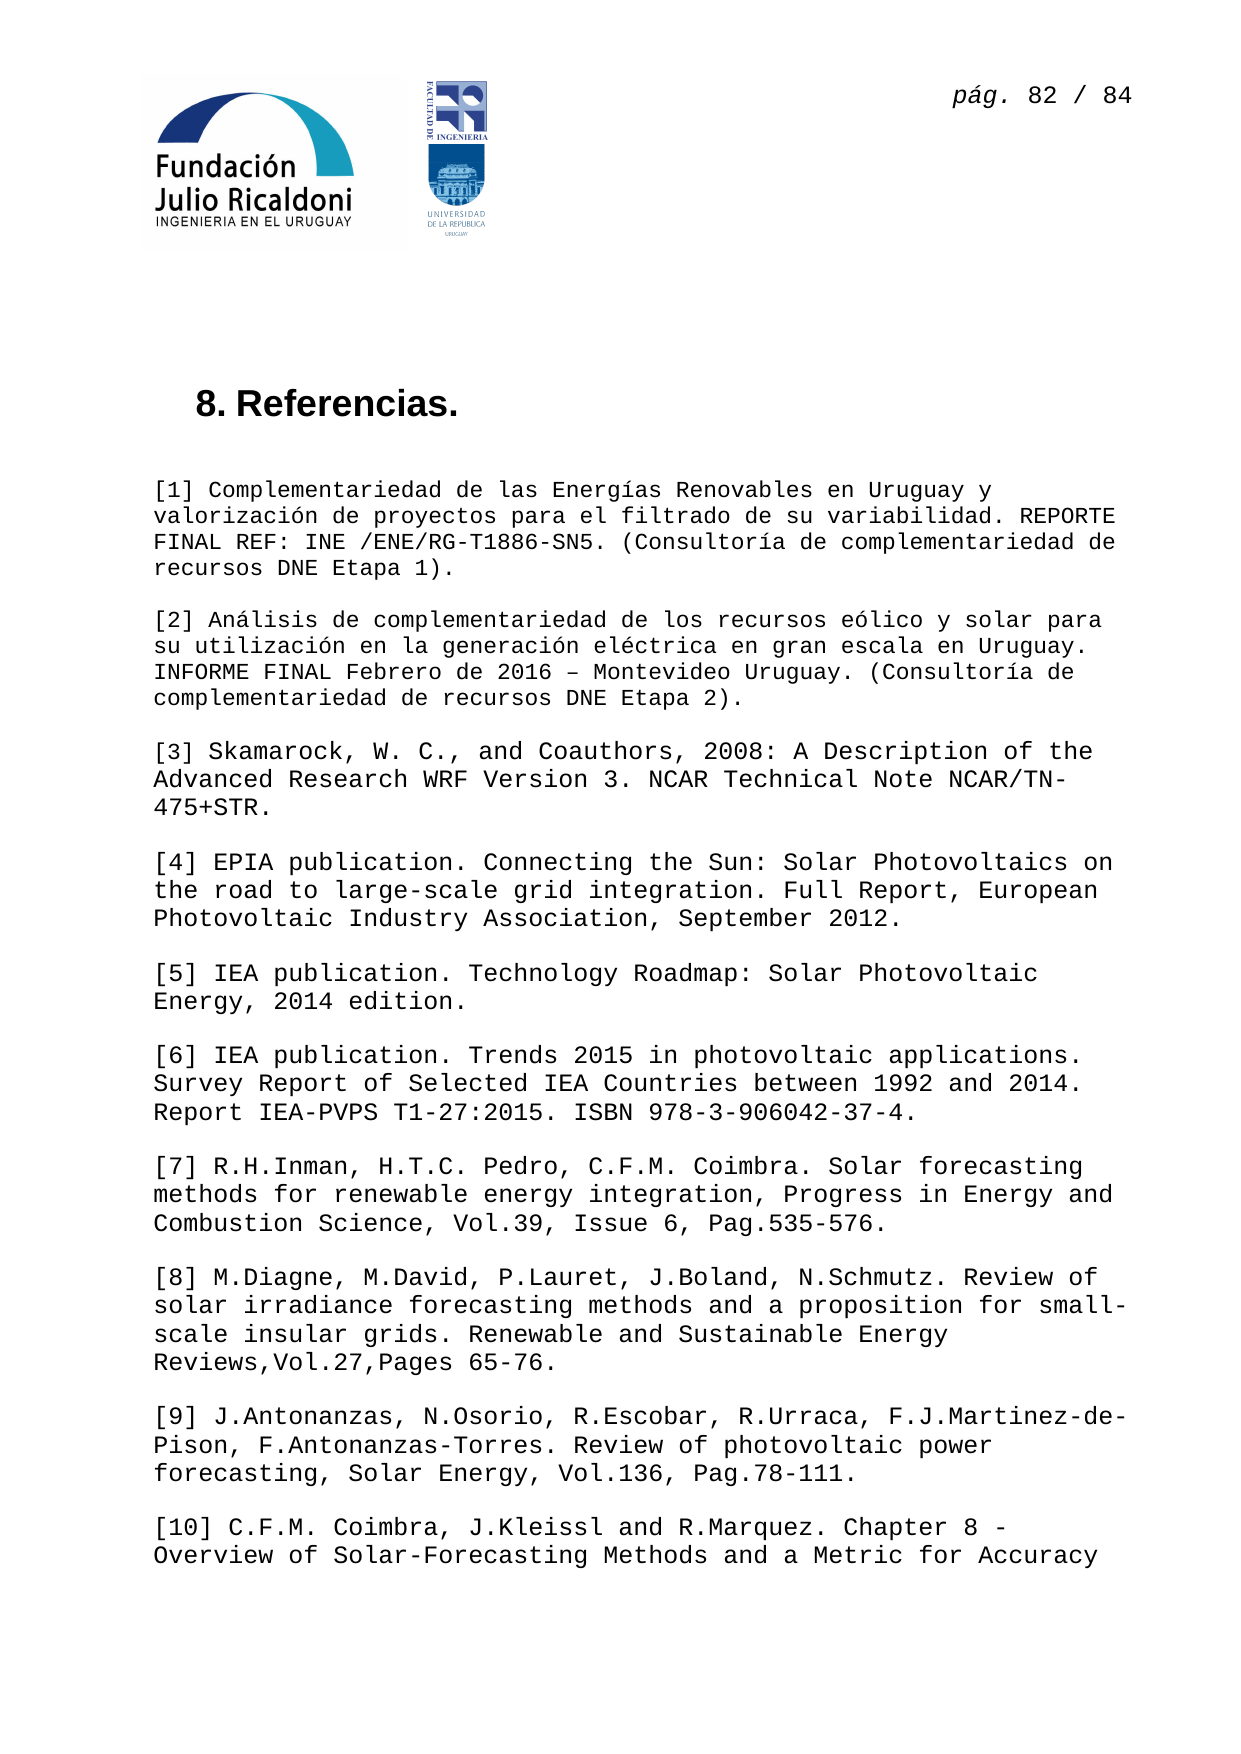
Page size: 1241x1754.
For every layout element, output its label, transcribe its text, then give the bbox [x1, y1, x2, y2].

text [3] Skamarock, W. C., and Coauthors, 2008: A Description of the Advanced Research WRF Version 3. NCAR Technical Note NCAR/TN-475+STR. [153, 738, 1139, 823]
text [5] IEA publication. Technology Roadmap: Solar Photovoltaic Energy, 2014 edition. [153, 960, 1139, 1017]
picture [139, 74, 407, 250]
picture [428, 144, 485, 236]
text [1] Complementariedad de las Energías Renovables en Uruguay y valorización de proyectos para el filtrado de su variabilidad. REPORTE FINAL REF: INE /ENE/RG-T1886-SN5. (Consultoría de complementariedad de recursos DNE Etapa 1). [153, 479, 1139, 583]
subtitle Referencias. [171, 381, 1139, 424]
picture [427, 81, 488, 140]
text [10] C.F.M. Coimbra, J.Kleissl and R.Marquez. Chapter 8 - Overview of Solar-Forecasting Methods and a Metric for Accuracy [153, 1515, 1139, 1571]
text [7] R.H.Inman, H.T.C. Pedro, C.F.M. Coimbra. Solar forecasting methods for renewable energy integration, Progress in Energy and Combustion Science, Vol.39, Issue 6, Pag.535-576. [153, 1154, 1139, 1239]
text [4] EPIA publication. Connecting the Sun: Solar Photovoltaics on the road to large-scale grid integration. Full Report, European Photovoltaic Industry Association, September 2012. [153, 849, 1139, 934]
text [8] M.Diagne, M.David, P.Lauret, J.Boland, N.Schmutz. Review of solar irradiance forecasting methods and a proposition for small-scale insular grids. Renewable and Sustainable Energy Reviews,Vol.27,Pages 65-76. [153, 1264, 1139, 1378]
text [2] Análisis de complementariedad de los recursos eólico y solar para su utilización en la generación eléctrica en gran escala en Uruguay. [153, 608, 1139, 660]
text INFORME FINAL Febrero de 2016 – Montevideo Uruguay. (Consultoría de complementariedad de recursos DNE Etapa 2). [153, 660, 1139, 712]
text [6] IEA publication. Trends 2015 in photovoltaic applications. Survey Report of Selected IEA Countries between 1992 and 2014. Report IEA-PVPS T1-27:2015. ISBN 978-3-906042-37-4. [153, 1043, 1139, 1128]
text [9] J.Antonanzas, N.Osorio, R.Escobar, R.Urraca, F.J.Martinez-de-Pison, F.Antonanzas-Torres. Review of photovoltaic power forecasting, Solar Energy, Vol.136, Pag.78-111. [153, 1404, 1139, 1489]
